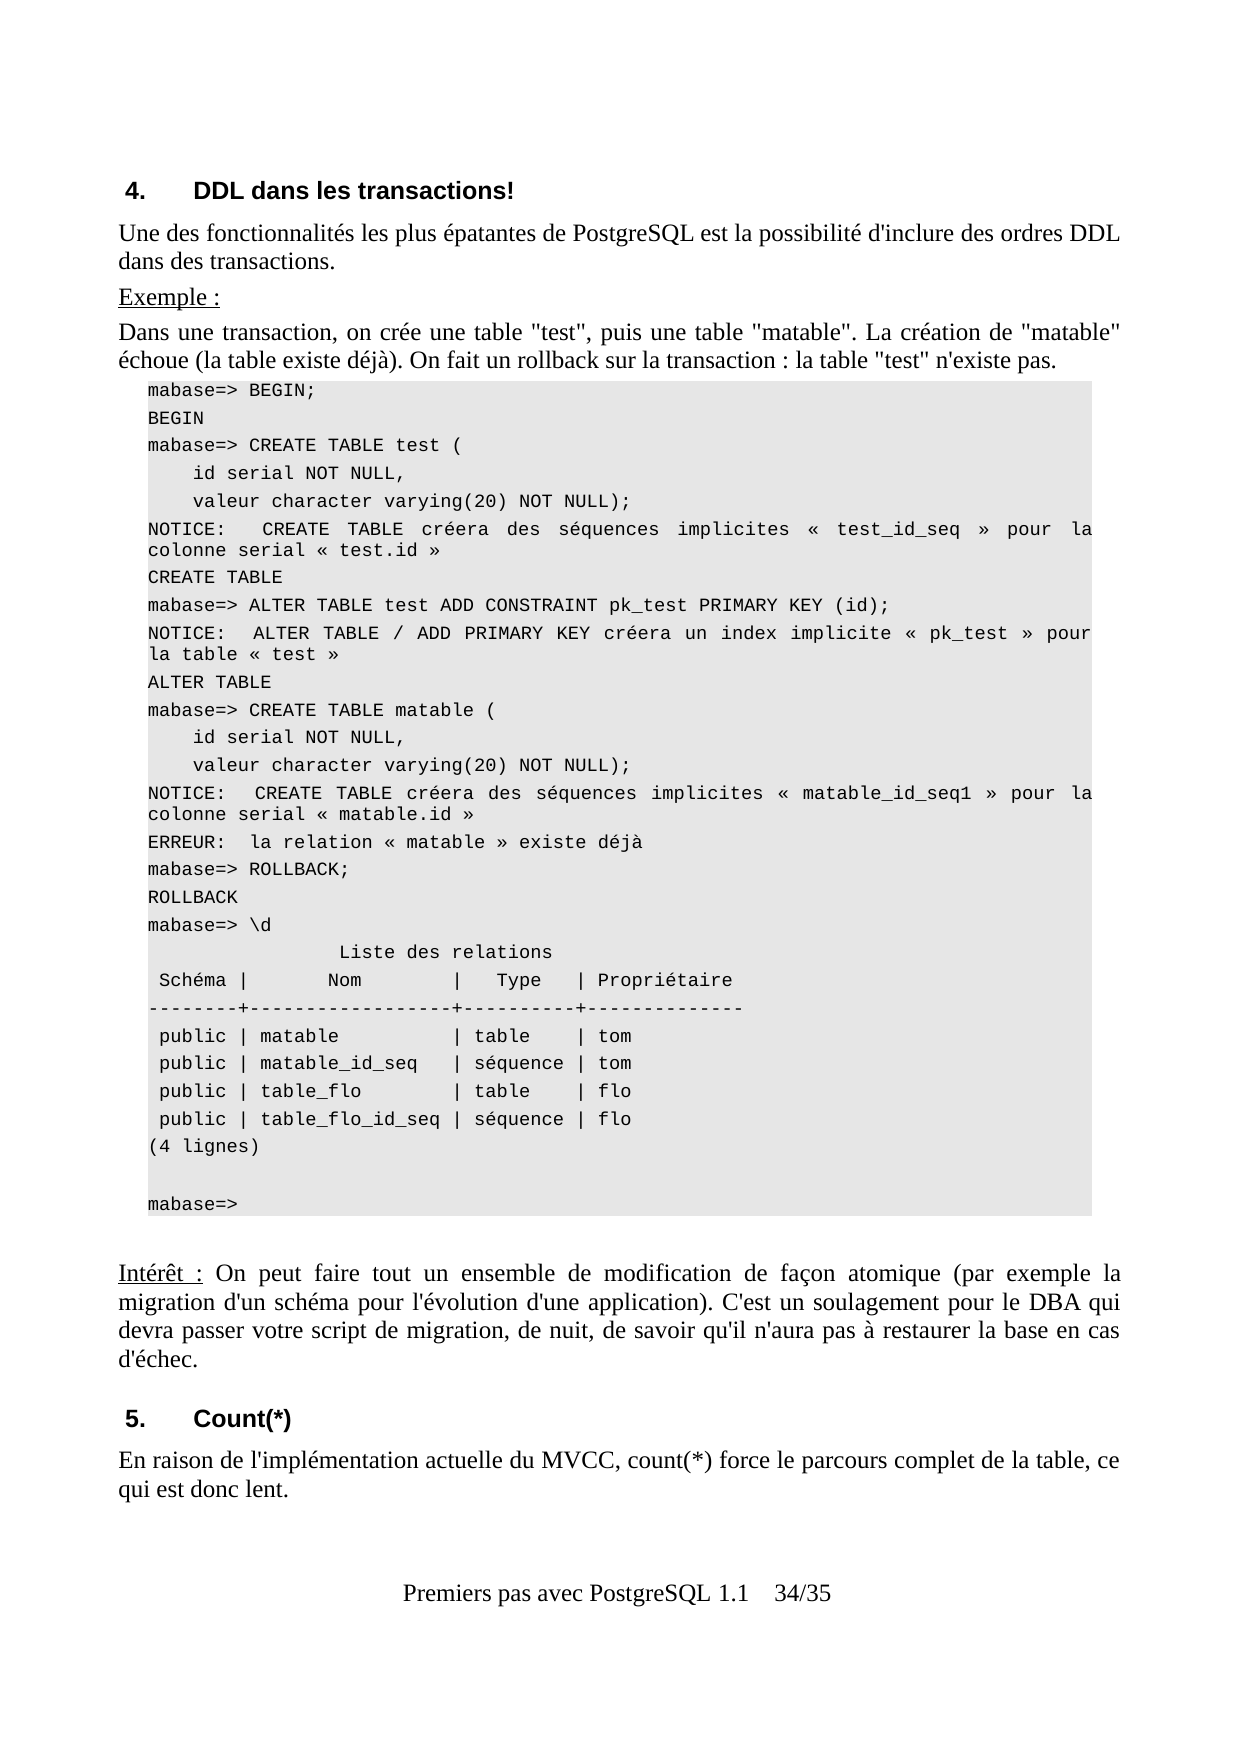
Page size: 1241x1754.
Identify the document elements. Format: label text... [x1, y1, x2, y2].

text NOTICE: CREATE TABLE créera des séquences implicites « matable_id_seq1 » pour la colonne serial « matable.id » [148, 783, 1092, 826]
text Intérêt : On peut faire tout un ensemble de modification de façon atomique (par exemple la migration d'un schéma pour l'évolution d'une application). C'est un soulagement pour le DBA qui devra passer votre script de migration, de nuit, de savoir qu'il n'aura pas à restaurer la base en cas d'échec. [118, 1258, 1122, 1373]
text public | table_flo_id_seq | séquence | flo [148, 1109, 1092, 1131]
text CREATE TABLE [148, 568, 1092, 589]
text public | matable | table | tom [148, 1026, 1092, 1048]
subtitle DDL dans les transactions! [118, 176, 1122, 205]
text NOTICE: ALTER TABLE / ADD PRIMARY KEY créera un index implicite « pk_test » pour la table « test » [148, 624, 1092, 666]
text ROLLBACK [148, 888, 1092, 909]
text mabase=> ROLLBACK; [148, 860, 1092, 881]
text Liste des relations [148, 943, 1092, 964]
text BEGIN [148, 408, 1092, 430]
text mabase=> CREATE TABLE test ( [148, 436, 1092, 457]
subtitle Count(*) [118, 1404, 1122, 1433]
text Exemple : [118, 282, 1122, 310]
text Une des fonctionnalités les plus épatantes de PostgreSQL est la possibilité d'inclure des ordres DDL dans des transactions. [118, 218, 1122, 275]
text mabase=> \d [148, 916, 1092, 937]
text NOTICE: CREATE TABLE créera des séquences implicites « test_id_seq » pour la colonne serial « test.id » [148, 519, 1092, 562]
text id serial NOT NULL, [148, 728, 1092, 749]
text Schéma | Nom | Type | Propriétaire [148, 971, 1092, 992]
text id serial NOT NULL, [148, 464, 1092, 485]
text valeur character varying(20) NOT NULL); [148, 492, 1092, 513]
text valeur character varying(20) NOT NULL); [148, 756, 1092, 777]
text (4 lignes) [148, 1137, 1092, 1158]
text public | table_flo | table | flo [148, 1082, 1092, 1103]
text public | matable_id_seq | séquence | tom [148, 1054, 1092, 1075]
text Dans une transaction, on crée une table "test", puis une table "matable". La création de "matable" échoue (la table existe déjà). On fait un rollback sur la transaction : la table "test" n'existe pas. [118, 317, 1122, 374]
text ERREUR: la relation « matable » existe déjà [148, 832, 1092, 854]
text mabase=> CREATE TABLE matable ( [148, 700, 1092, 722]
text --------+------------------+----------+-------------- [148, 999, 1092, 1020]
text En raison de l'implémentation actuelle du MVCC, count(*) force le parcours complet de la table, ce qui est donc lent. [118, 1446, 1122, 1503]
text mabase=> ALTER TABLE test ADD CONSTRAINT pk_test PRIMARY KEY (id); [148, 596, 1092, 617]
text ALTER TABLE [148, 673, 1092, 694]
text mabase=> [148, 1193, 1092, 1216]
text mabase=> BEGIN; [148, 381, 1092, 402]
